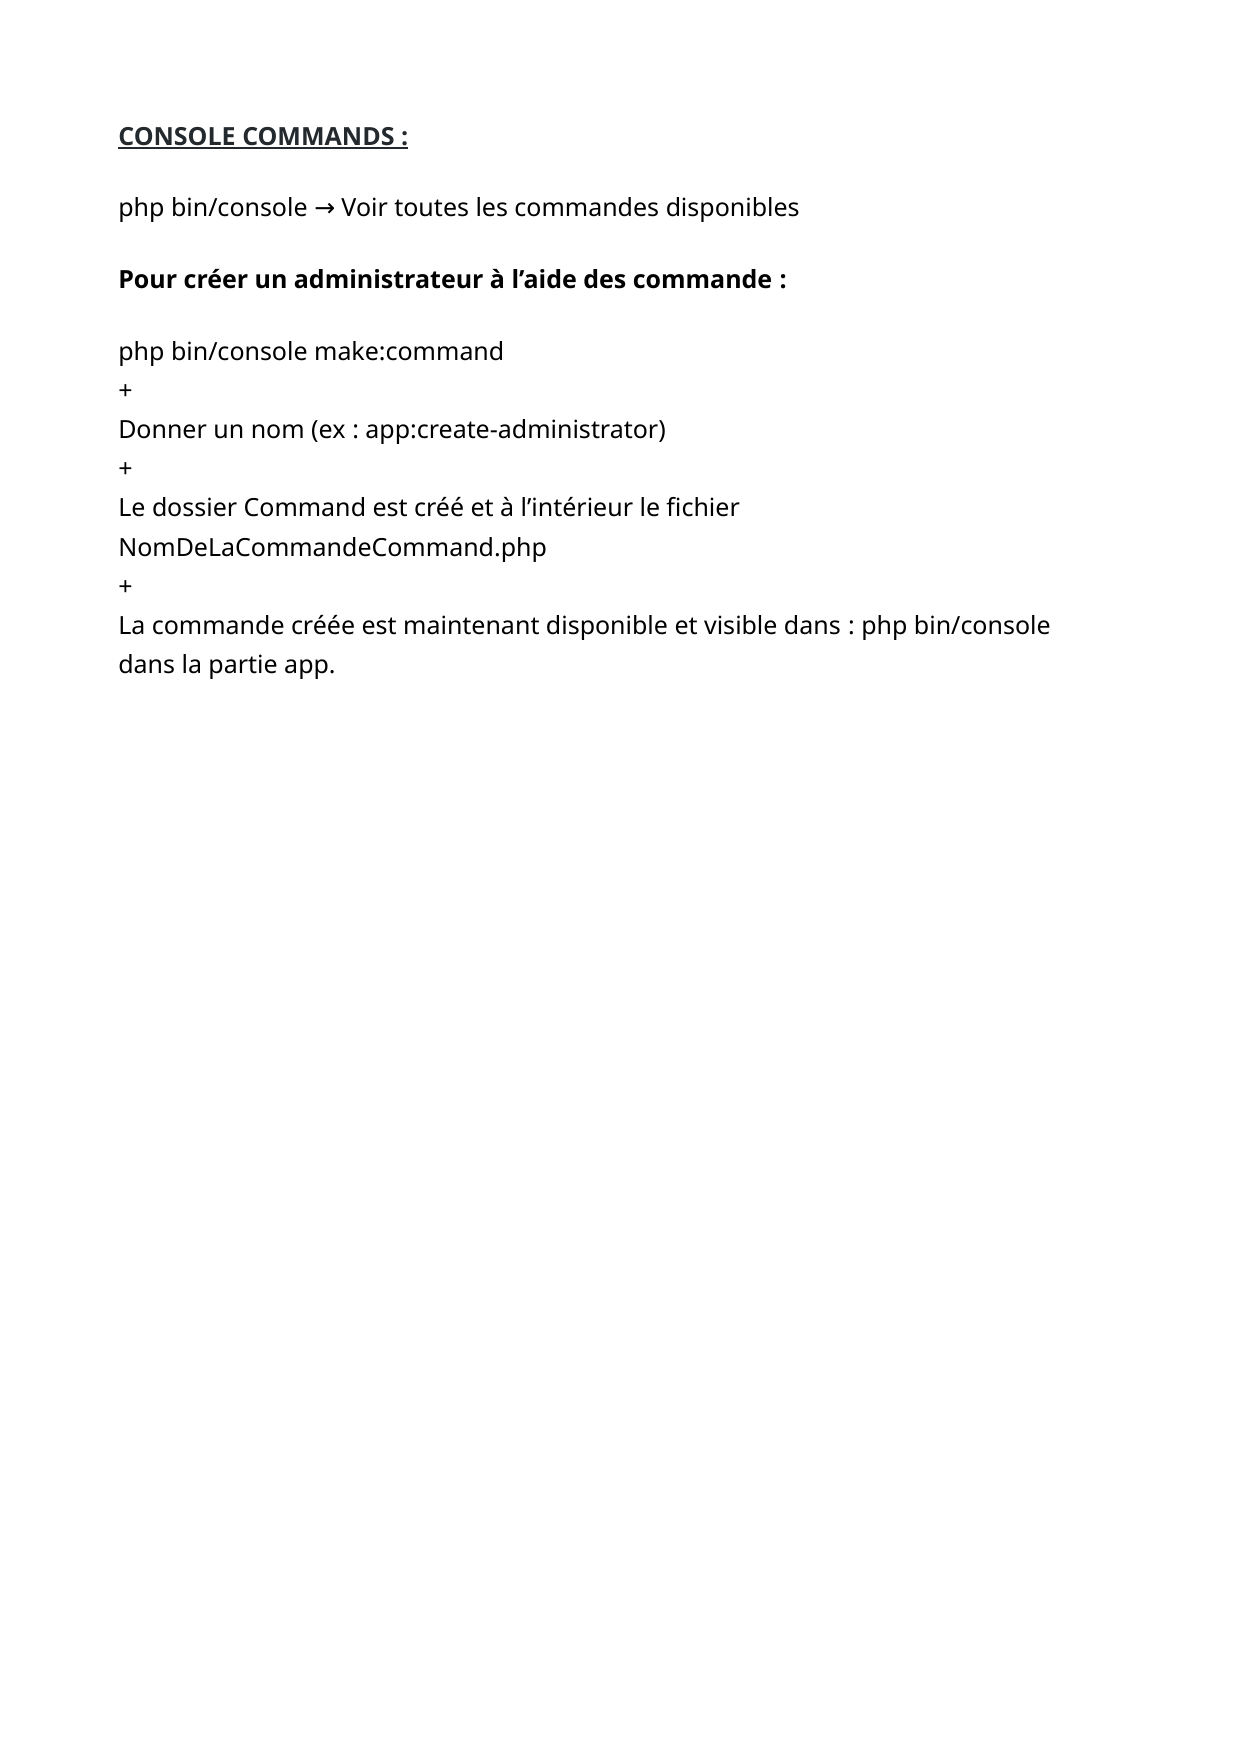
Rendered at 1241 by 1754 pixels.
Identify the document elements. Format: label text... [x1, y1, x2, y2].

text + [118, 451, 1122, 485]
text Pour créer un administrateur à l’aide des commande : [118, 262, 1122, 296]
text php bin/console → Voir toutes les commandes disponibles [118, 190, 1122, 224]
text CONSOLE COMMANDS : [118, 118, 1122, 152]
text php bin/console make:command [118, 333, 1122, 367]
text Donner un nom (ex : app:create-administrator) [118, 412, 1122, 446]
text dans la partie app. [118, 647, 1122, 681]
text La commande créée est maintenant disponible et visible dans : php bin/console [118, 608, 1122, 642]
text + [118, 568, 1122, 602]
text Le dossier Command est créé et à l’intérieur le fichier NomDeLaCommandeCommand.php [118, 490, 1122, 563]
text + [118, 373, 1122, 407]
